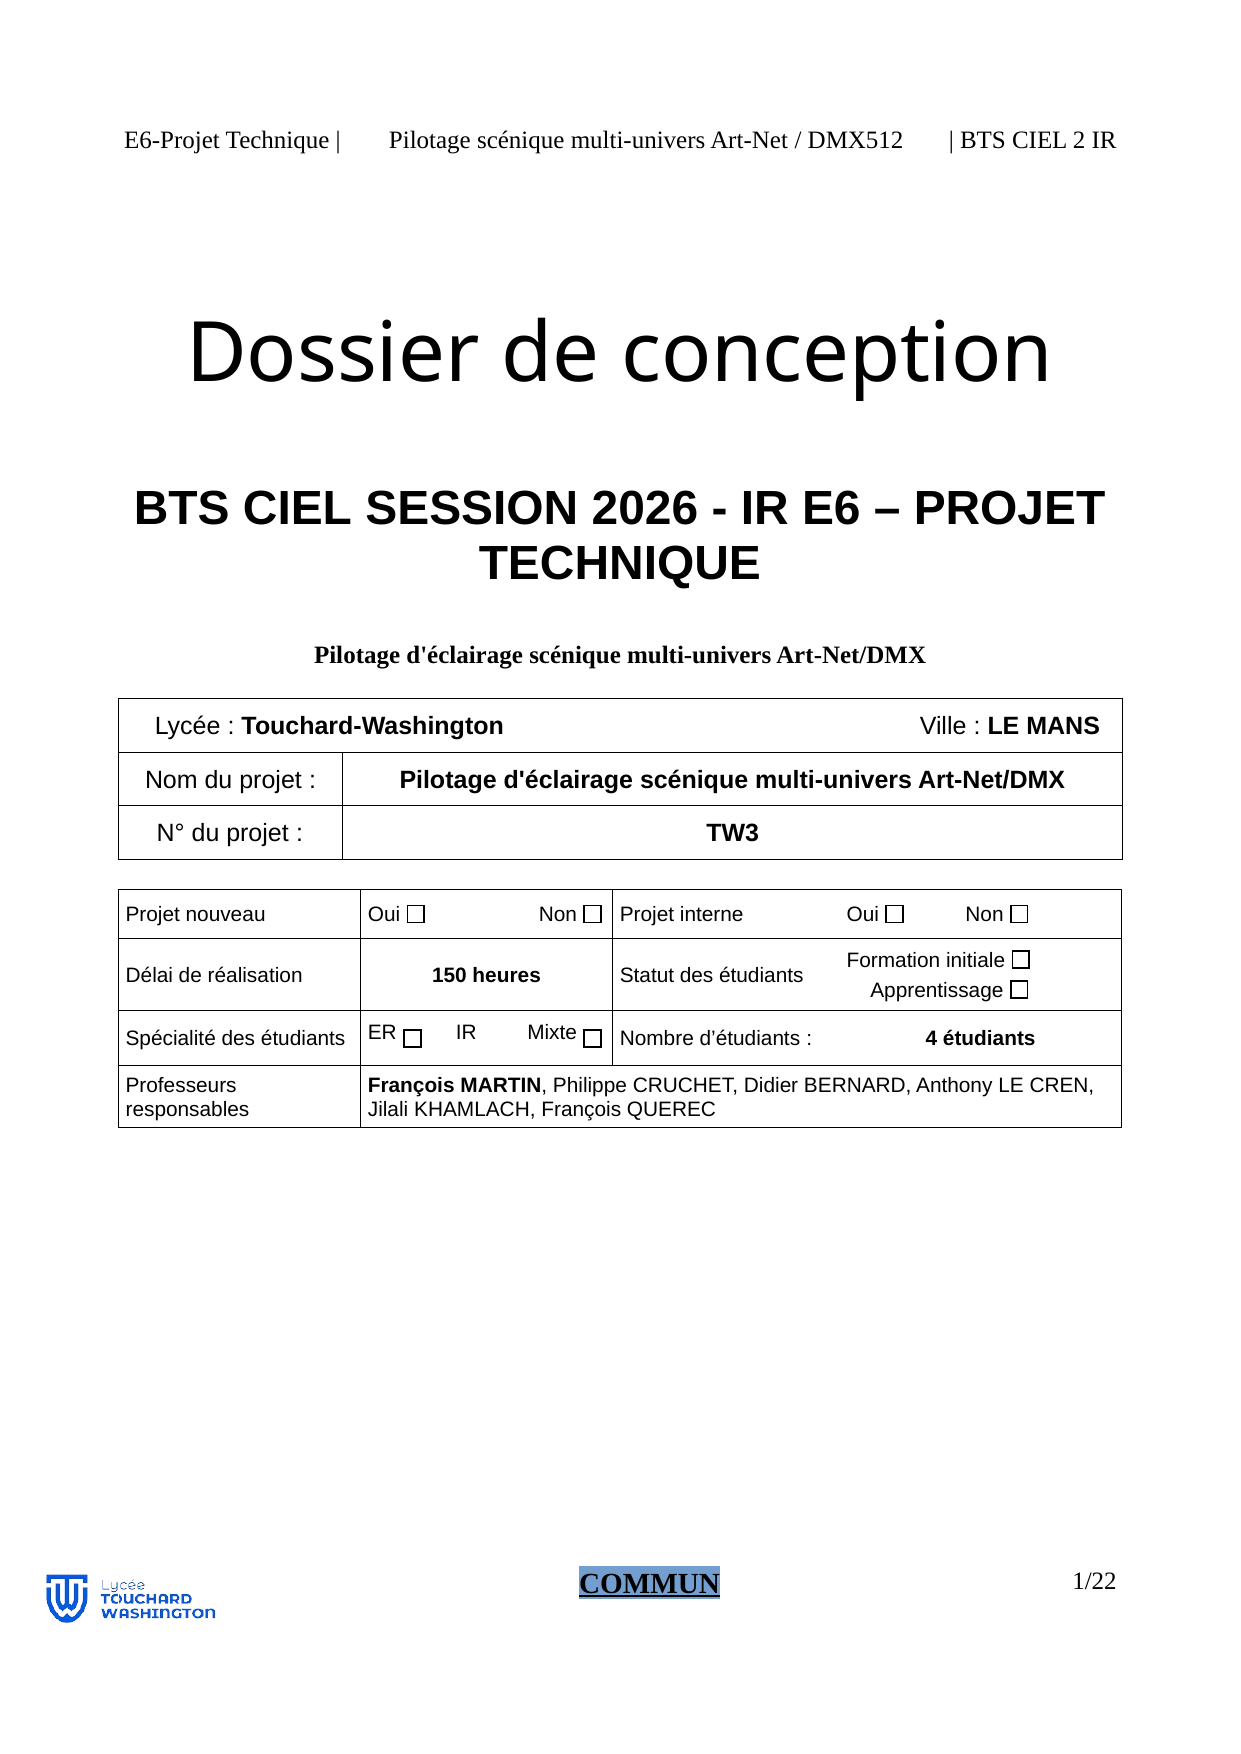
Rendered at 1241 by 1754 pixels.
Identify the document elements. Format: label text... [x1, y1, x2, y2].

table_cell N° du projet : [119, 806, 342, 859]
table_cell 4 étudiants [839, 1011, 1121, 1065]
table_cell Nombre d’étudiants : [613, 1011, 839, 1065]
table_cell François MARTIN, Philippe CRUCHET, Didier BERNARD, Anthony LE CREN, Jilali KHAMLACH, François QUEREC [361, 1066, 1121, 1127]
picture [6, 1537, 256, 1661]
text Pilotage d'éclairage scénique multi-univers Art-Net/DMX [118, 640, 1122, 669]
table_cell Nom du projet : [119, 753, 342, 805]
table_header Projet nouveau [119, 890, 360, 938]
title BTS CIEL SESSION 2026 - IR E6 – PROJET TECHNIQUE [118, 479, 1121, 589]
table_header Lycée : Touchard-Washington Ville : LE MANS [119, 699, 1122, 752]
table_cell 150 heures [361, 939, 612, 1010]
picture [119, 1560, 256, 1606]
table_cell Professeurs responsables [119, 1066, 360, 1127]
table_header Oui Non [361, 890, 612, 938]
table_cell Spécialité des étudiants [119, 1011, 360, 1065]
title Dossier de conception [118, 292, 1121, 406]
table_cell ER IR Mixte [361, 1011, 612, 1065]
table_cell Statut des étudiants [613, 939, 839, 1010]
table_header Oui Non [839, 890, 1121, 938]
table_header Projet interne [613, 890, 839, 938]
table_cell Pilotage d'éclairage scénique multi-univers Art-Net/DMX [343, 753, 1122, 805]
table_cell Formation initiale Apprentissage [839, 939, 1121, 1010]
table_cell Délai de réalisation [119, 939, 360, 1010]
table_cell TW3 [343, 806, 1122, 859]
